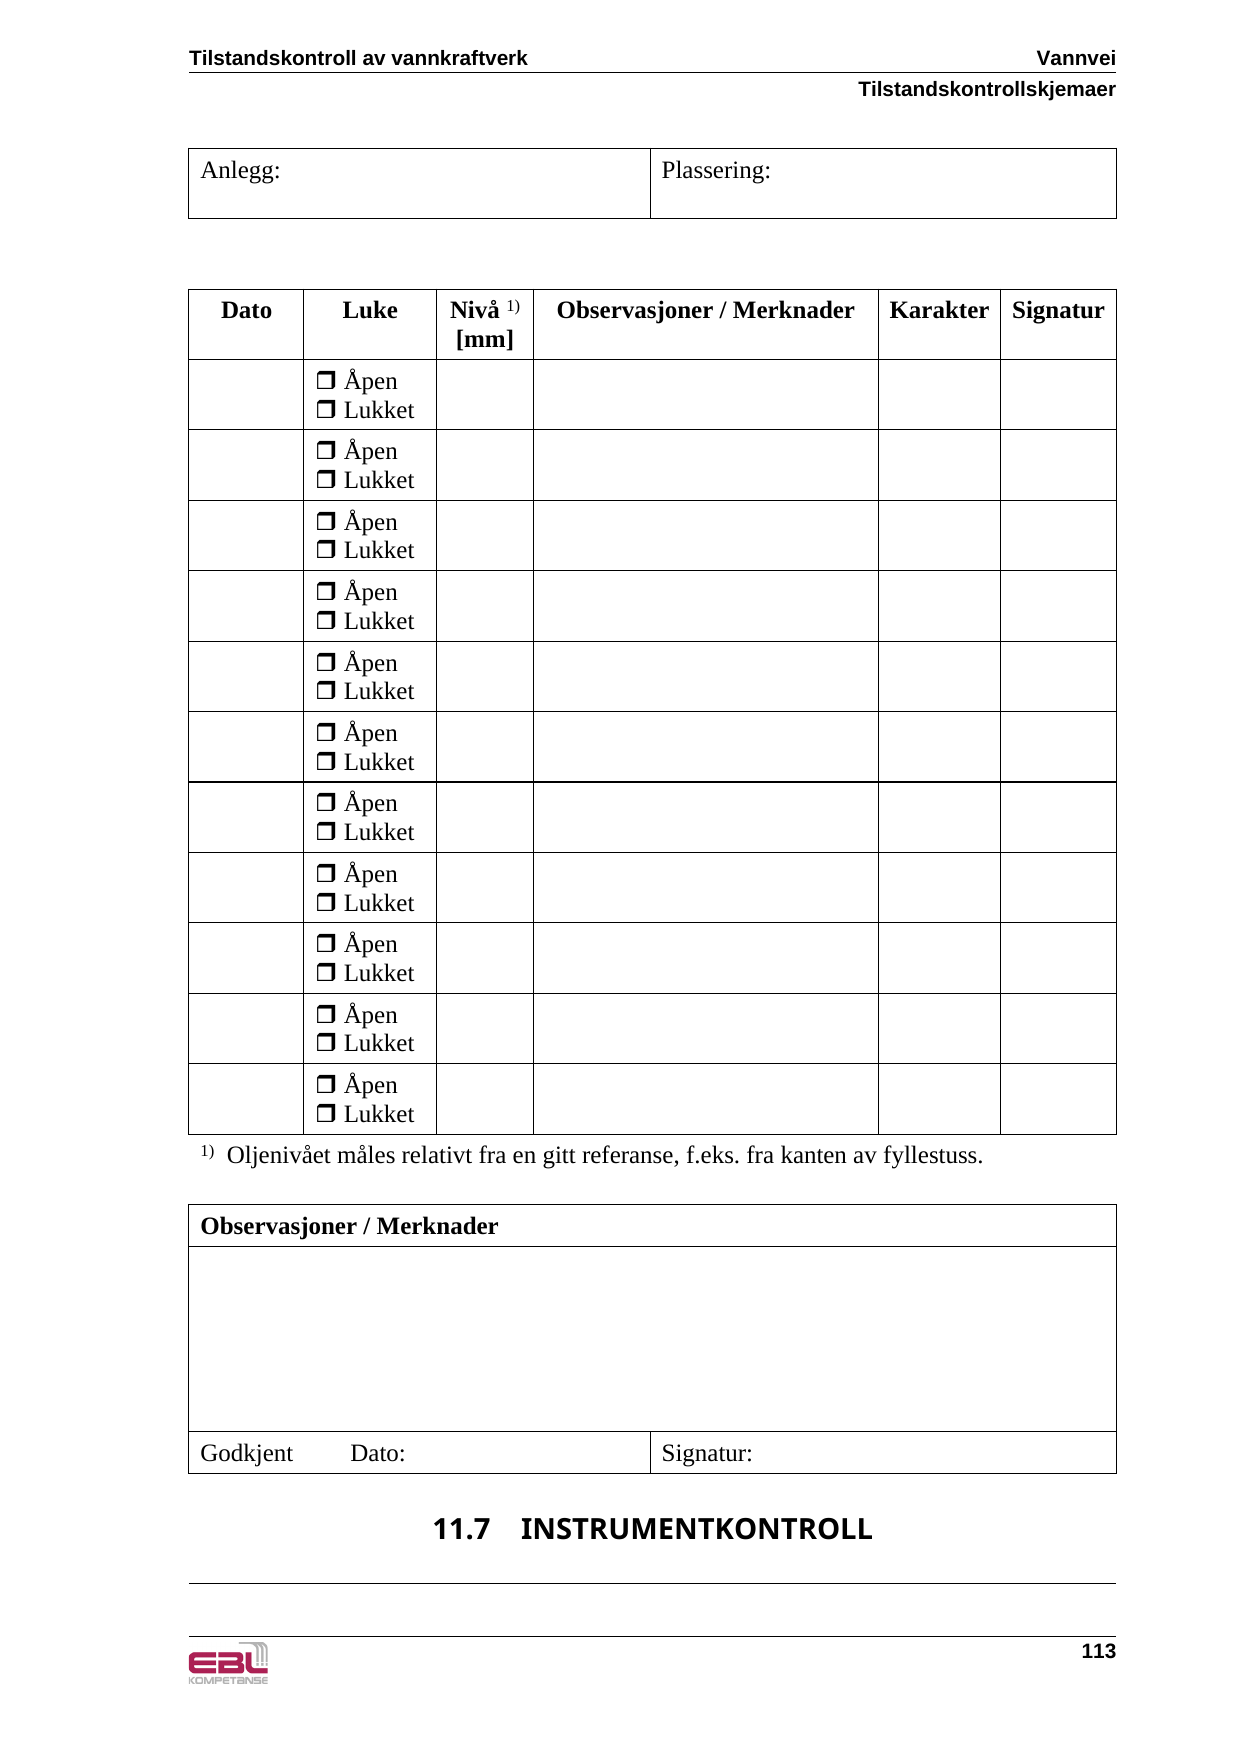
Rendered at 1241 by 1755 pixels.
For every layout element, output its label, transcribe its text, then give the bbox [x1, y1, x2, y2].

table_header INSTRUMENTKONTROLL [189, 1503, 1116, 1583]
table_cell Nivå 1) [mm] [437, 290, 533, 359]
table_cell Anlegg: [189, 149, 650, 218]
table_cell [534, 923, 878, 993]
table_cell [437, 783, 533, 852]
table_cell [1001, 1064, 1116, 1133]
table_cell [437, 360, 533, 429]
table_cell [189, 712, 303, 781]
table_cell [1001, 642, 1116, 711]
table_cell  Åpen  Lukket [304, 712, 436, 781]
table_cell [1001, 783, 1116, 852]
table_cell [534, 430, 878, 500]
table_cell [1001, 501, 1116, 570]
table_cell Luke [304, 290, 436, 359]
table_cell [437, 1064, 533, 1133]
table_cell Karakter [879, 290, 1000, 359]
table_cell [879, 994, 1000, 1063]
table_cell [437, 642, 533, 711]
table_cell [534, 360, 878, 429]
table_cell [189, 219, 650, 288]
table_cell [879, 360, 1000, 429]
table_cell [1001, 923, 1116, 993]
table_cell  Åpen  Lukket [304, 430, 436, 500]
table_cell Observasjoner / Merknader [189, 1205, 1116, 1246]
table_cell  Åpen  Lukket [304, 783, 436, 852]
table_cell [437, 712, 533, 781]
table_cell [534, 571, 878, 641]
table_cell [1001, 994, 1116, 1063]
table_cell [437, 853, 533, 922]
table_cell [189, 1064, 303, 1133]
table_cell  Åpen  Lukket [304, 501, 436, 570]
table_cell [189, 994, 303, 1063]
table_cell Signatur: [651, 1432, 1116, 1473]
table_cell [189, 360, 303, 429]
table_cell [1001, 853, 1116, 922]
table_cell [879, 853, 1000, 922]
table_cell [437, 923, 533, 993]
table_cell [1001, 360, 1116, 429]
table_cell Signatur [1001, 290, 1116, 359]
table_cell [189, 853, 303, 922]
table_cell Plassering: [651, 149, 1116, 218]
table_cell [1001, 430, 1116, 500]
table_cell [1001, 571, 1116, 641]
table_cell [189, 642, 303, 711]
table_cell Observasjoner / Merknader [534, 290, 878, 359]
table_cell [879, 642, 1000, 711]
table_cell [437, 571, 533, 641]
table_cell [1001, 712, 1116, 781]
table_cell [189, 1247, 1116, 1431]
table_cell [534, 501, 878, 570]
table_cell  Åpen  Lukket [304, 923, 436, 993]
table_cell [189, 501, 303, 570]
table_cell [534, 994, 878, 1063]
table_cell [534, 783, 878, 852]
table_cell [437, 501, 533, 570]
table_cell [534, 642, 878, 711]
table_cell [879, 571, 1000, 641]
table_cell [437, 430, 533, 500]
table_cell [437, 994, 533, 1063]
table_cell [879, 923, 1000, 993]
table_cell Dato [189, 290, 303, 359]
table_cell  Åpen  Lukket [304, 1064, 436, 1133]
table_cell [189, 430, 303, 500]
table_cell [534, 712, 878, 781]
table_cell  Åpen  Lukket [304, 853, 436, 922]
table_cell 1) Oljenivået måles relativt fra en gitt referanse, f.eks. fra kanten av fyllestuss. [189, 1135, 1116, 1204]
table_cell [650, 219, 1116, 288]
table_cell [879, 501, 1000, 570]
table_cell [189, 571, 303, 641]
table_cell  Åpen  Lukket [304, 360, 436, 429]
table_cell [879, 712, 1000, 781]
table_cell  Åpen  Lukket [304, 994, 436, 1063]
table_cell Godkjent Dato: [189, 1432, 650, 1473]
table_cell [534, 1064, 878, 1133]
table_cell [534, 853, 878, 922]
table_cell [189, 783, 303, 852]
table_cell  Åpen  Lukket [304, 571, 436, 641]
table_cell [879, 783, 1000, 852]
table_cell [879, 1064, 1000, 1133]
table_cell  Åpen  Lukket [304, 642, 436, 711]
table_cell [879, 430, 1000, 500]
table_cell [189, 923, 303, 993]
